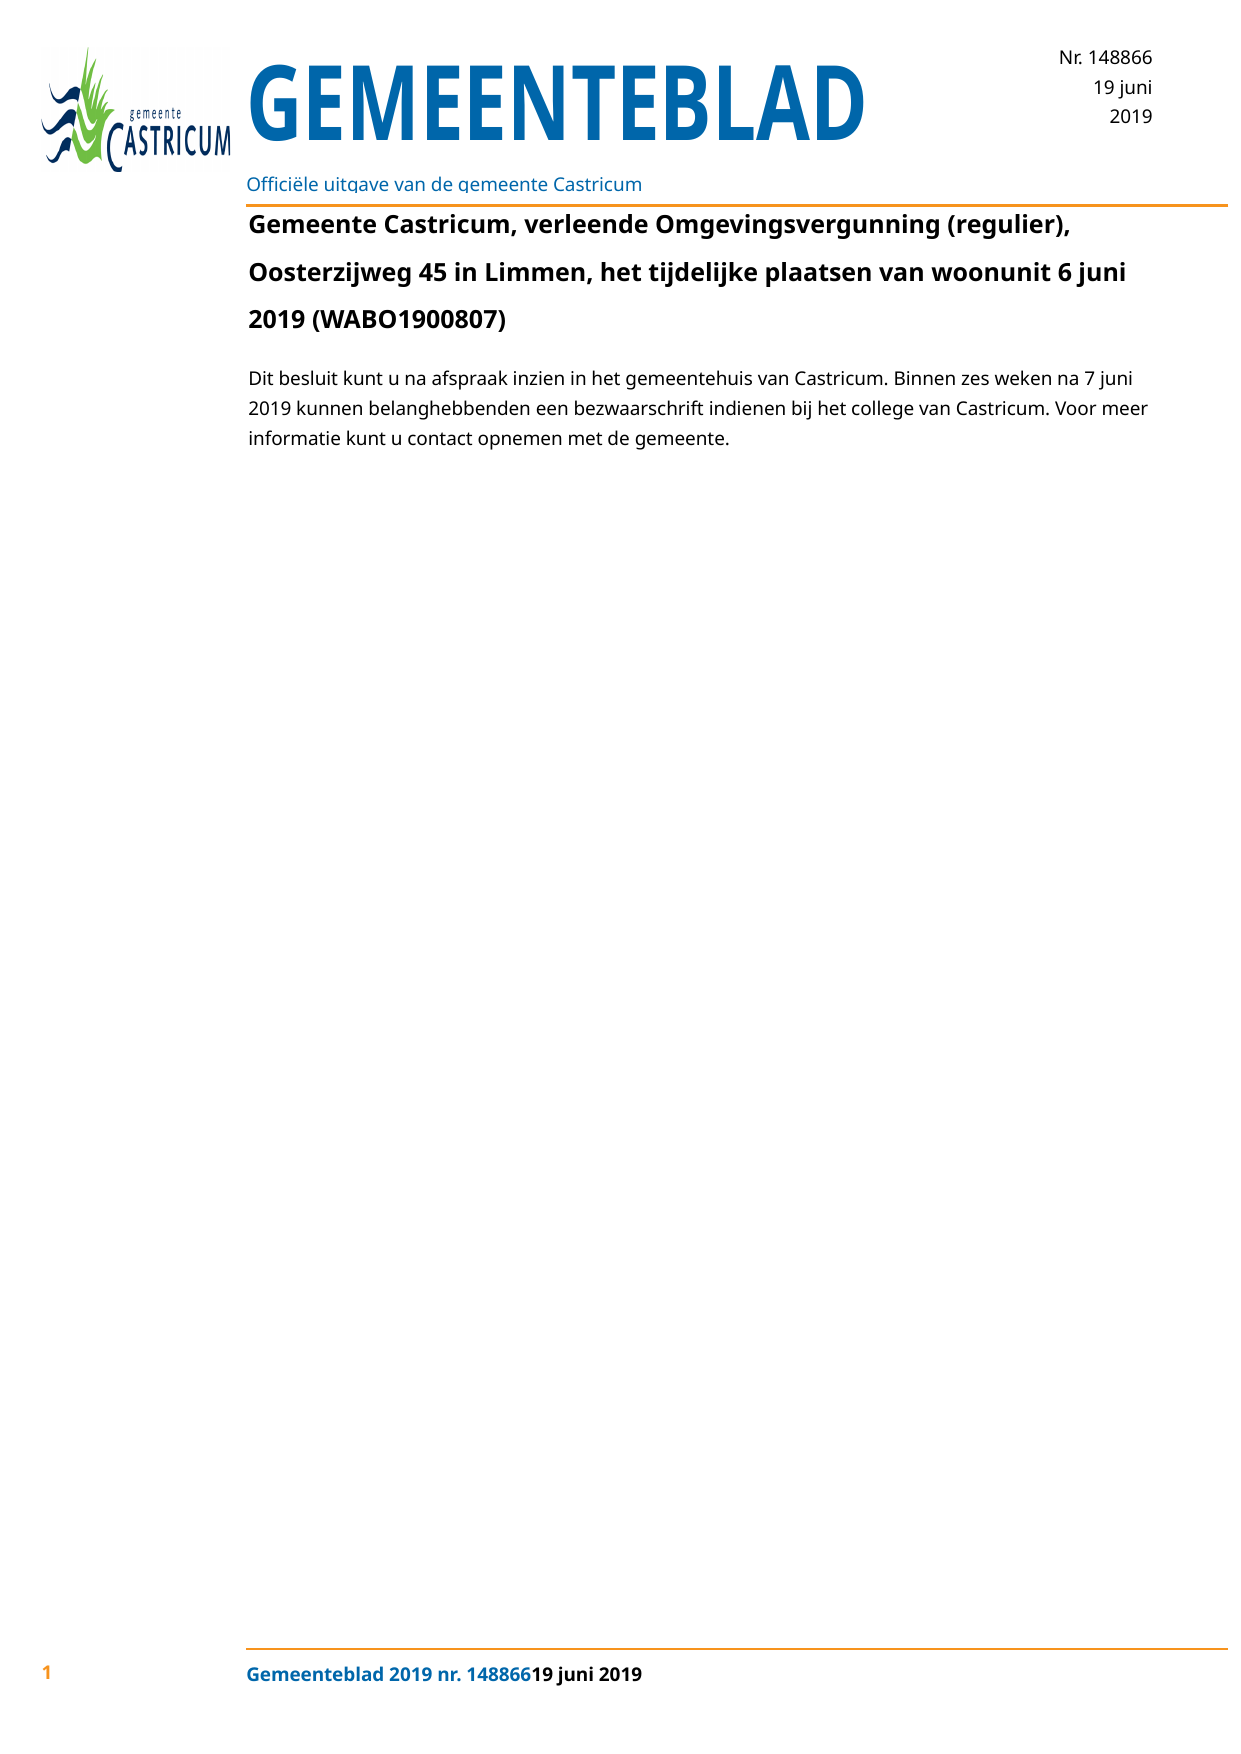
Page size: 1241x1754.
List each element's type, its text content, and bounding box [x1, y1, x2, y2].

picture [41, 47, 231, 172]
text Gemeente Castricum, verleende Omgevingsvergunning (regulier), Oosterzijweg 45 in Limmen, het tijdelijke plaatsen van woonunit 6 juni 2019 (WABO1900807) [248, 207, 1152, 336]
text Dit besluit kunt u na afspraak inzien in het gemeentehuis van Castricum. Binnen zes weken na 7 juni 2019 kunnen belanghebbenden een bezwaarschrift indienen bij het college van Castricum. Voor meer informatie kunt u contact opnemen met de gemeente. [248, 366, 1152, 450]
